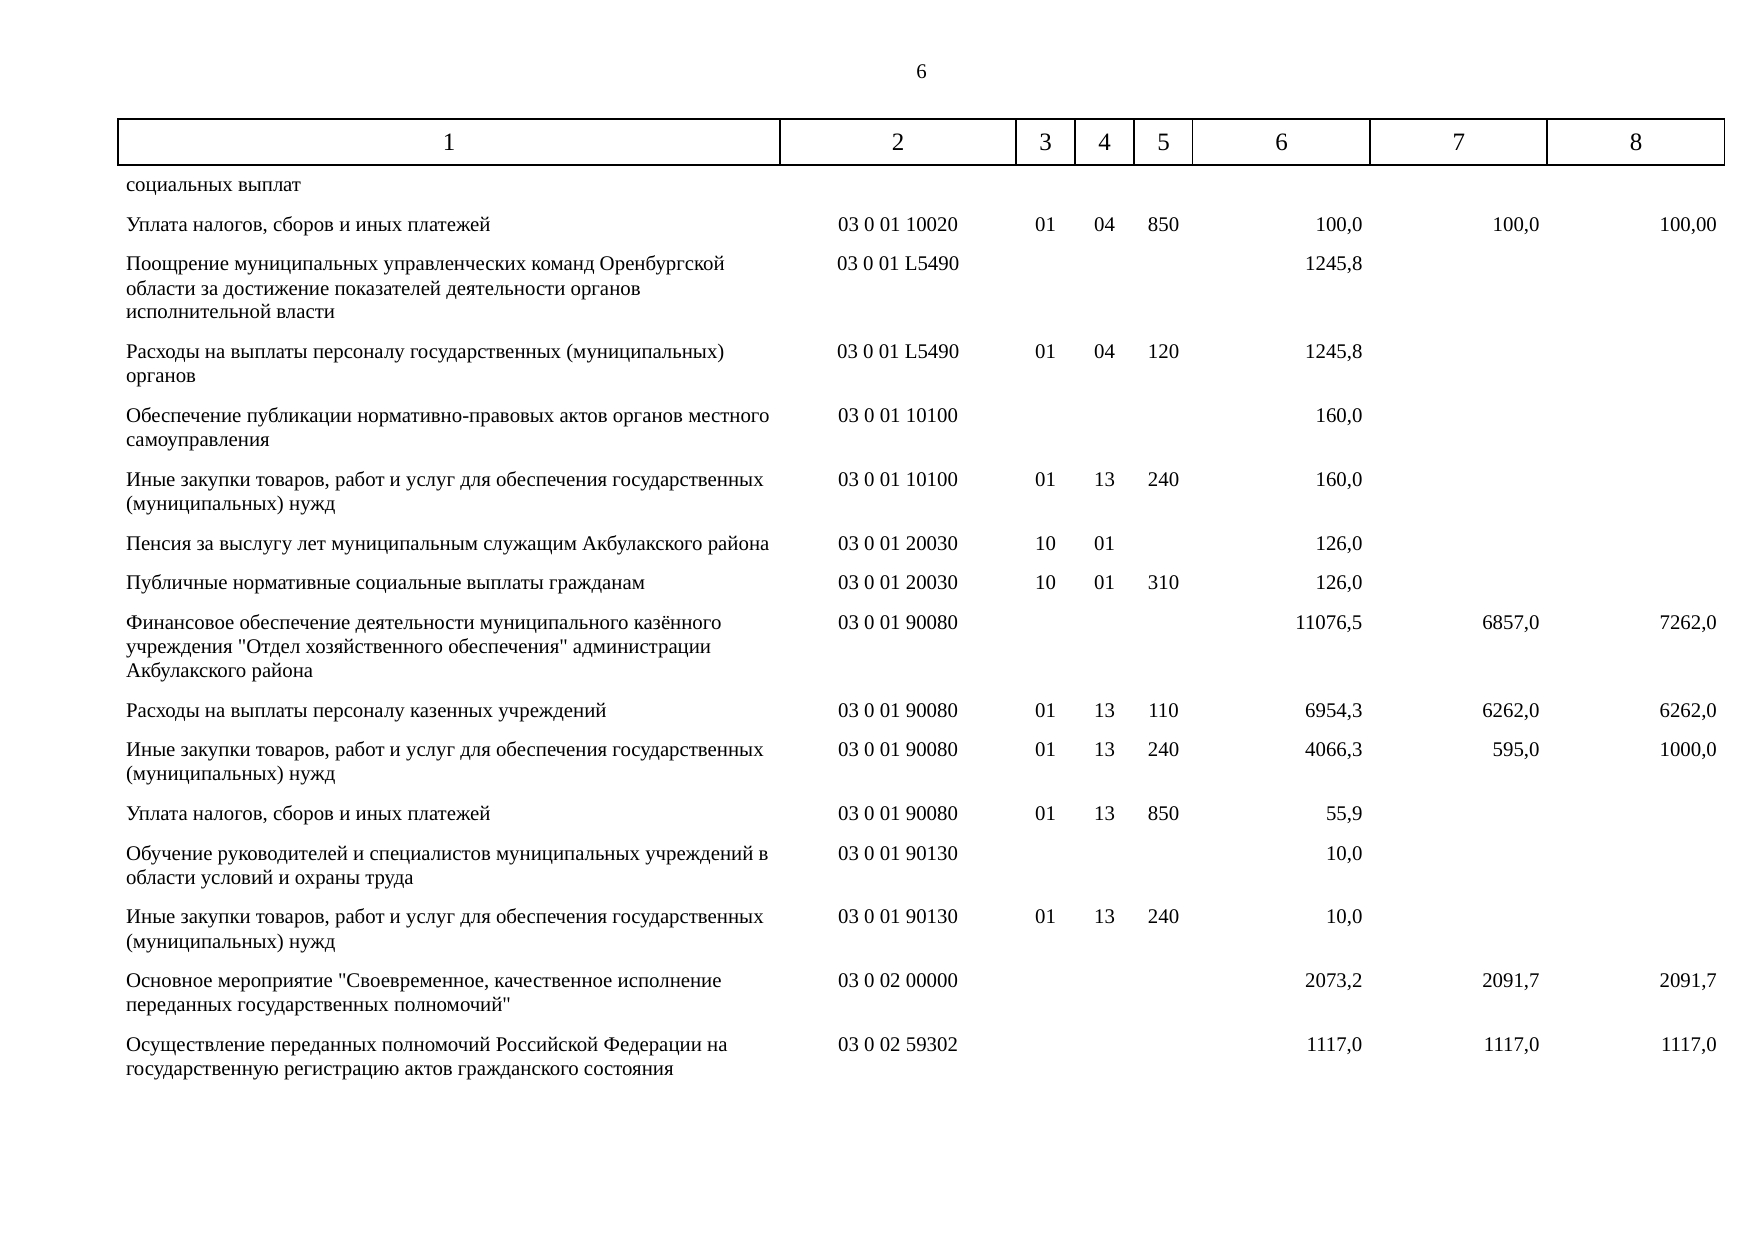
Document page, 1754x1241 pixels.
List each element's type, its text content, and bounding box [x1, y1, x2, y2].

table_cell [1016, 166, 1075, 204]
table_cell 1117,0 [1547, 1024, 1724, 1088]
table_cell [1370, 523, 1547, 562]
table_cell 55,9 [1193, 793, 1370, 833]
table_cell 03 0 01 10100 [780, 395, 1016, 459]
table_cell 03 0 01 90080 [780, 690, 1016, 729]
table_cell 240 [1134, 897, 1193, 960]
table_cell 10,0 [1193, 833, 1370, 897]
table_cell 11076,5 [1193, 602, 1370, 690]
table_cell 03 0 01 10020 [780, 204, 1016, 243]
table_header [1135, 120, 1192, 164]
table_cell [1370, 166, 1547, 204]
table_cell 01 [1075, 523, 1134, 562]
table_cell 126,0 [1193, 523, 1370, 562]
table_cell 595,0 [1370, 730, 1547, 793]
table_cell [1370, 793, 1547, 833]
table_cell 04 [1075, 204, 1134, 243]
table_cell 03 0 01 10100 [780, 459, 1016, 523]
table_cell 2091,7 [1547, 960, 1724, 1024]
table_header [1017, 120, 1074, 164]
table_cell Поощрение муниципальных управленческих команд Оренбургской области за достижение показателей деятельности органов исполнительной власти [118, 244, 780, 331]
table_cell социальных выплат [118, 166, 780, 204]
table_cell 850 [1134, 204, 1193, 243]
table_cell 01 [1016, 204, 1075, 243]
table_cell Уплата налогов, сборов и иных платежей [118, 204, 780, 243]
table_cell [1547, 244, 1724, 331]
table_cell [1547, 523, 1724, 562]
table_cell [1547, 833, 1724, 897]
table_cell 13 [1075, 459, 1134, 523]
table_cell 03 0 01 90080 [780, 730, 1016, 793]
table_cell 03 0 01 90080 [780, 793, 1016, 833]
table_header [1193, 120, 1369, 164]
table_cell [1134, 1024, 1193, 1088]
table_cell 03 0 02 59302 [780, 1024, 1016, 1088]
table_cell [1370, 459, 1547, 523]
table_cell 01 [1016, 690, 1075, 729]
table_cell 03 0 01 20030 [780, 523, 1016, 562]
table_cell Публичные нормативные социальные выплаты гражданам [118, 562, 780, 602]
table_cell [1134, 523, 1193, 562]
table_cell [1075, 395, 1134, 459]
table_cell 160,0 [1193, 459, 1370, 523]
table_cell 6262,0 [1370, 690, 1547, 729]
table_cell Иные закупки товаров, работ и услуг для обеспечения государственных (муниципальных) нужд [118, 459, 780, 523]
table_cell 10,0 [1193, 897, 1370, 960]
table_cell [1016, 833, 1075, 897]
table_cell 240 [1134, 730, 1193, 793]
table_cell [1370, 395, 1547, 459]
table_cell 100,0 [1370, 204, 1547, 243]
table_cell 6954,3 [1193, 690, 1370, 729]
table_cell 160,0 [1193, 395, 1370, 459]
table_cell Обучение руководителей и специалистов муниципальных учреждений в области условий и охраны труда [118, 833, 780, 897]
table_cell 10 [1016, 562, 1075, 602]
table_header 4 [1083, 128, 1126, 156]
table_cell [1075, 602, 1134, 690]
table_cell 03 0 01 90130 [780, 833, 1016, 897]
table_cell 04 [1075, 331, 1134, 395]
table_header [1371, 120, 1546, 164]
table_cell [1370, 833, 1547, 897]
table_cell [1016, 395, 1075, 459]
table_cell [1016, 602, 1075, 690]
table_cell Финансовое обеспечение деятельности муниципального казённого учреждения "Отдел хозяйственного обеспечения" администрации Акбулакского района [118, 602, 780, 690]
table_cell 1117,0 [1370, 1024, 1547, 1088]
table_cell 310 [1134, 562, 1193, 602]
table_header 1 [126, 128, 772, 156]
table_cell [1016, 1024, 1075, 1088]
table_cell 01 [1016, 730, 1075, 793]
table_cell 03 0 01 L5490 [780, 244, 1016, 331]
table_cell 850 [1134, 793, 1193, 833]
table_cell 2091,7 [1370, 960, 1547, 1024]
table_cell [1547, 331, 1724, 395]
table_header [781, 120, 1015, 164]
table_cell Пенсия за выслугу лет муниципальным служащим Акбулакского района [118, 523, 780, 562]
table_cell 13 [1075, 690, 1134, 729]
table_header 3 [1024, 128, 1067, 156]
table_cell 6262,0 [1547, 690, 1724, 729]
table_cell 120 [1134, 331, 1193, 395]
table_cell [1134, 833, 1193, 897]
table_cell 01 [1016, 897, 1075, 960]
table_cell [1547, 166, 1724, 204]
table_cell 03 0 02 00000 [780, 960, 1016, 1024]
table_cell 2073,2 [1193, 960, 1370, 1024]
table_cell [1075, 833, 1134, 897]
table_cell 1000,0 [1547, 730, 1724, 793]
table_cell 10 [1016, 523, 1075, 562]
table_cell [1193, 166, 1370, 204]
table_cell 6857,0 [1370, 602, 1547, 690]
table_cell Иные закупки товаров, работ и услуг для обеспечения государственных (муниципальных) нужд [118, 730, 780, 793]
table_cell Основное мероприятие "Своевременное, качественное исполнение переданных государственных полномочий" [118, 960, 780, 1024]
table_cell 13 [1075, 897, 1134, 960]
table_header 5 [1142, 128, 1185, 156]
table_cell [1134, 244, 1193, 331]
table_cell 03 0 01 L5490 [780, 331, 1016, 395]
table_header [1076, 120, 1133, 164]
table_cell 1245,8 [1193, 244, 1370, 331]
table_cell [1547, 562, 1724, 602]
table_cell [1075, 1024, 1134, 1088]
table_header 2 [788, 128, 1008, 156]
table_cell Расходы на выплаты персоналу казенных учреждений [118, 690, 780, 729]
table_header 6 [1201, 128, 1362, 156]
table_cell Иные закупки товаров, работ и услуг для обеспечения государственных (муниципальных) нужд [118, 897, 780, 960]
table_cell 4066,3 [1193, 730, 1370, 793]
table_cell 01 [1016, 459, 1075, 523]
table_cell 01 [1016, 793, 1075, 833]
table_cell 240 [1134, 459, 1193, 523]
table_cell [1370, 244, 1547, 331]
table_cell 01 [1016, 331, 1075, 395]
table_cell [1134, 602, 1193, 690]
table_cell 03 0 01 20030 [780, 562, 1016, 602]
table_cell [1547, 395, 1724, 459]
table_cell [1016, 960, 1075, 1024]
table_cell [1075, 166, 1134, 204]
table_cell [1370, 897, 1547, 960]
table_cell [1016, 244, 1075, 331]
table_cell 1245,8 [1193, 331, 1370, 395]
table_cell [1134, 166, 1193, 204]
table_cell 03 0 01 90130 [780, 897, 1016, 960]
table_cell Обеспечение публикации нормативно-правовых актов органов местного самоуправления [118, 395, 780, 459]
table_cell [780, 166, 1016, 204]
table_cell 100,00 [1547, 204, 1724, 243]
table_cell Уплата налогов, сборов и иных платежей [118, 793, 780, 833]
table_header [1548, 120, 1724, 164]
table_cell 100,0 [1193, 204, 1370, 243]
table_cell [1134, 960, 1193, 1024]
table_cell [1134, 395, 1193, 459]
table_cell 01 [1075, 562, 1134, 602]
table_header [119, 120, 779, 164]
table_cell [1075, 244, 1134, 331]
table_cell [1370, 331, 1547, 395]
table_cell 126,0 [1193, 562, 1370, 602]
table_cell [1547, 793, 1724, 833]
table_cell [1370, 562, 1547, 602]
table_cell 110 [1134, 690, 1193, 729]
table_cell Осуществление переданных полномочий Российской Федерации на государственную регистрацию актов гражданского состояния [118, 1024, 780, 1088]
table_header 7 [1378, 128, 1539, 156]
table_cell 7262,0 [1547, 602, 1724, 690]
table_cell 13 [1075, 793, 1134, 833]
table_cell [1075, 960, 1134, 1024]
table_cell 1117,0 [1193, 1024, 1370, 1088]
table_header 8 [1555, 128, 1716, 156]
table_cell 03 0 01 90080 [780, 602, 1016, 690]
table_cell [1547, 897, 1724, 960]
table_cell Расходы на выплаты персоналу государственных (муниципальных) органов [118, 331, 780, 395]
table_cell 13 [1075, 730, 1134, 793]
table_cell [1547, 459, 1724, 523]
